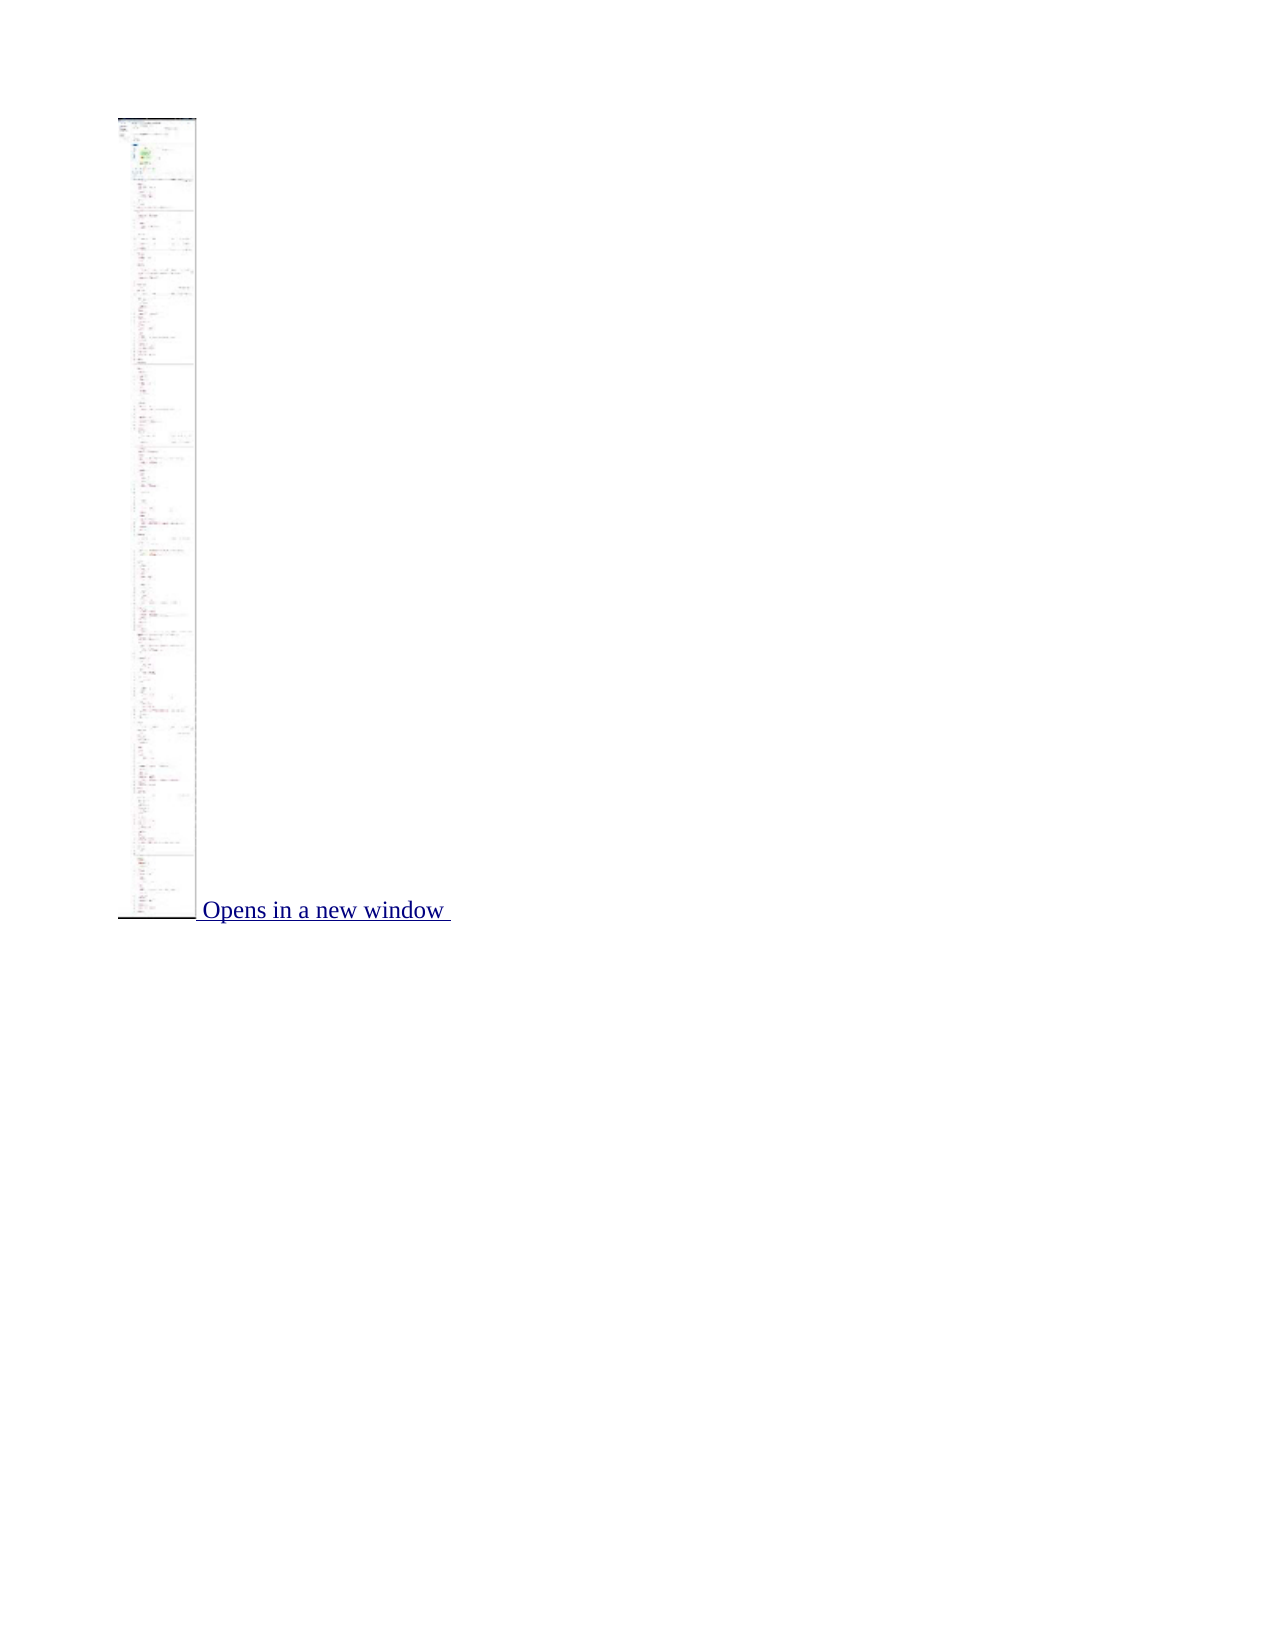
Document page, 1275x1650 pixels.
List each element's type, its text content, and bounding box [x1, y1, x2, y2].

picture [118, 118, 197, 919]
text Opens in a new window [118, 892, 1157, 923]
